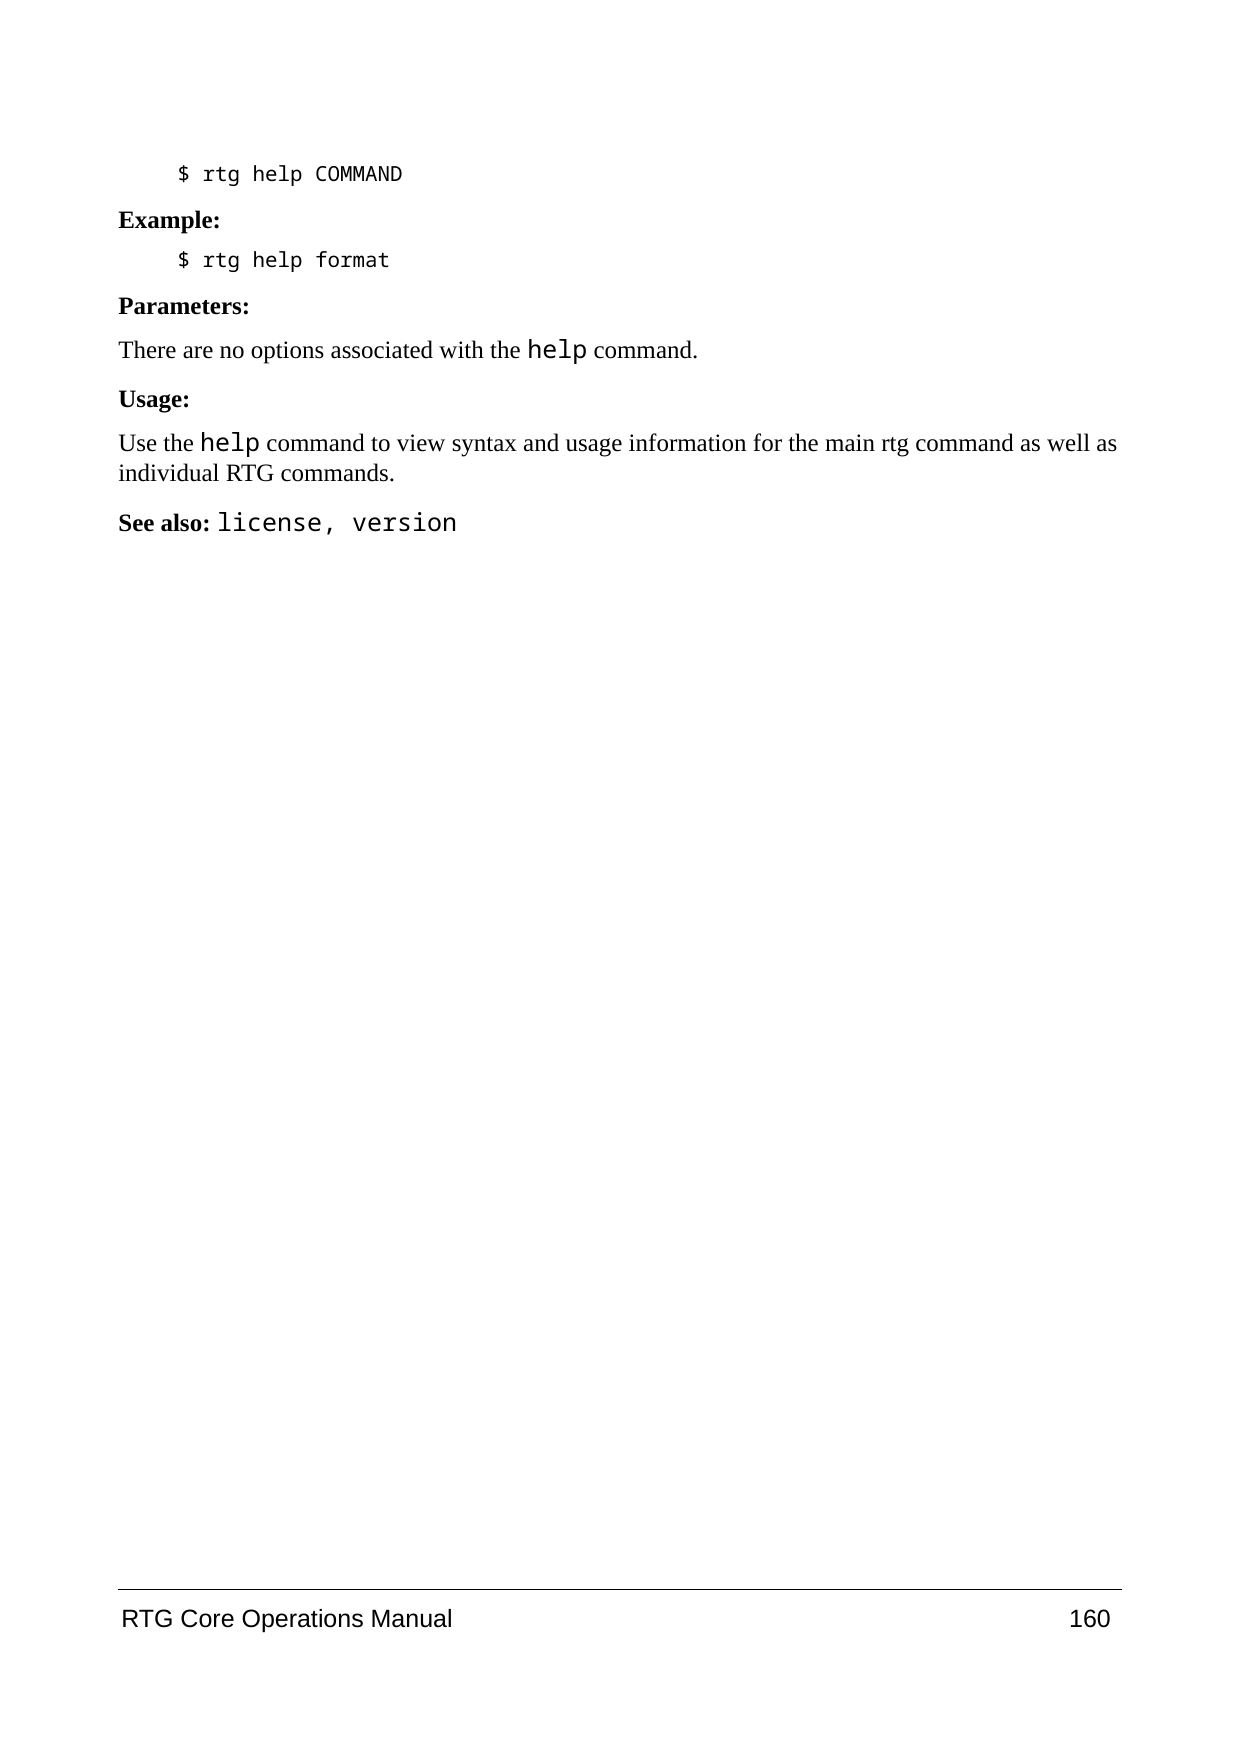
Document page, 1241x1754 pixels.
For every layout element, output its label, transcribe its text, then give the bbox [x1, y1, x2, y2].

text See also: license, version [118, 505, 1122, 539]
text $ rtg help format [177, 245, 1122, 274]
text Use the help command to view syntax and usage information for the main rtg command as well as individual RTG commands. [118, 424, 1122, 487]
subtitle Parameters: [118, 291, 1122, 320]
subtitle Usage: [118, 384, 1122, 412]
subtitle Example: [118, 205, 1122, 233]
text $ rtg help COMMAND [177, 159, 1122, 187]
text There are no options associated with the help command. [118, 332, 1122, 366]
